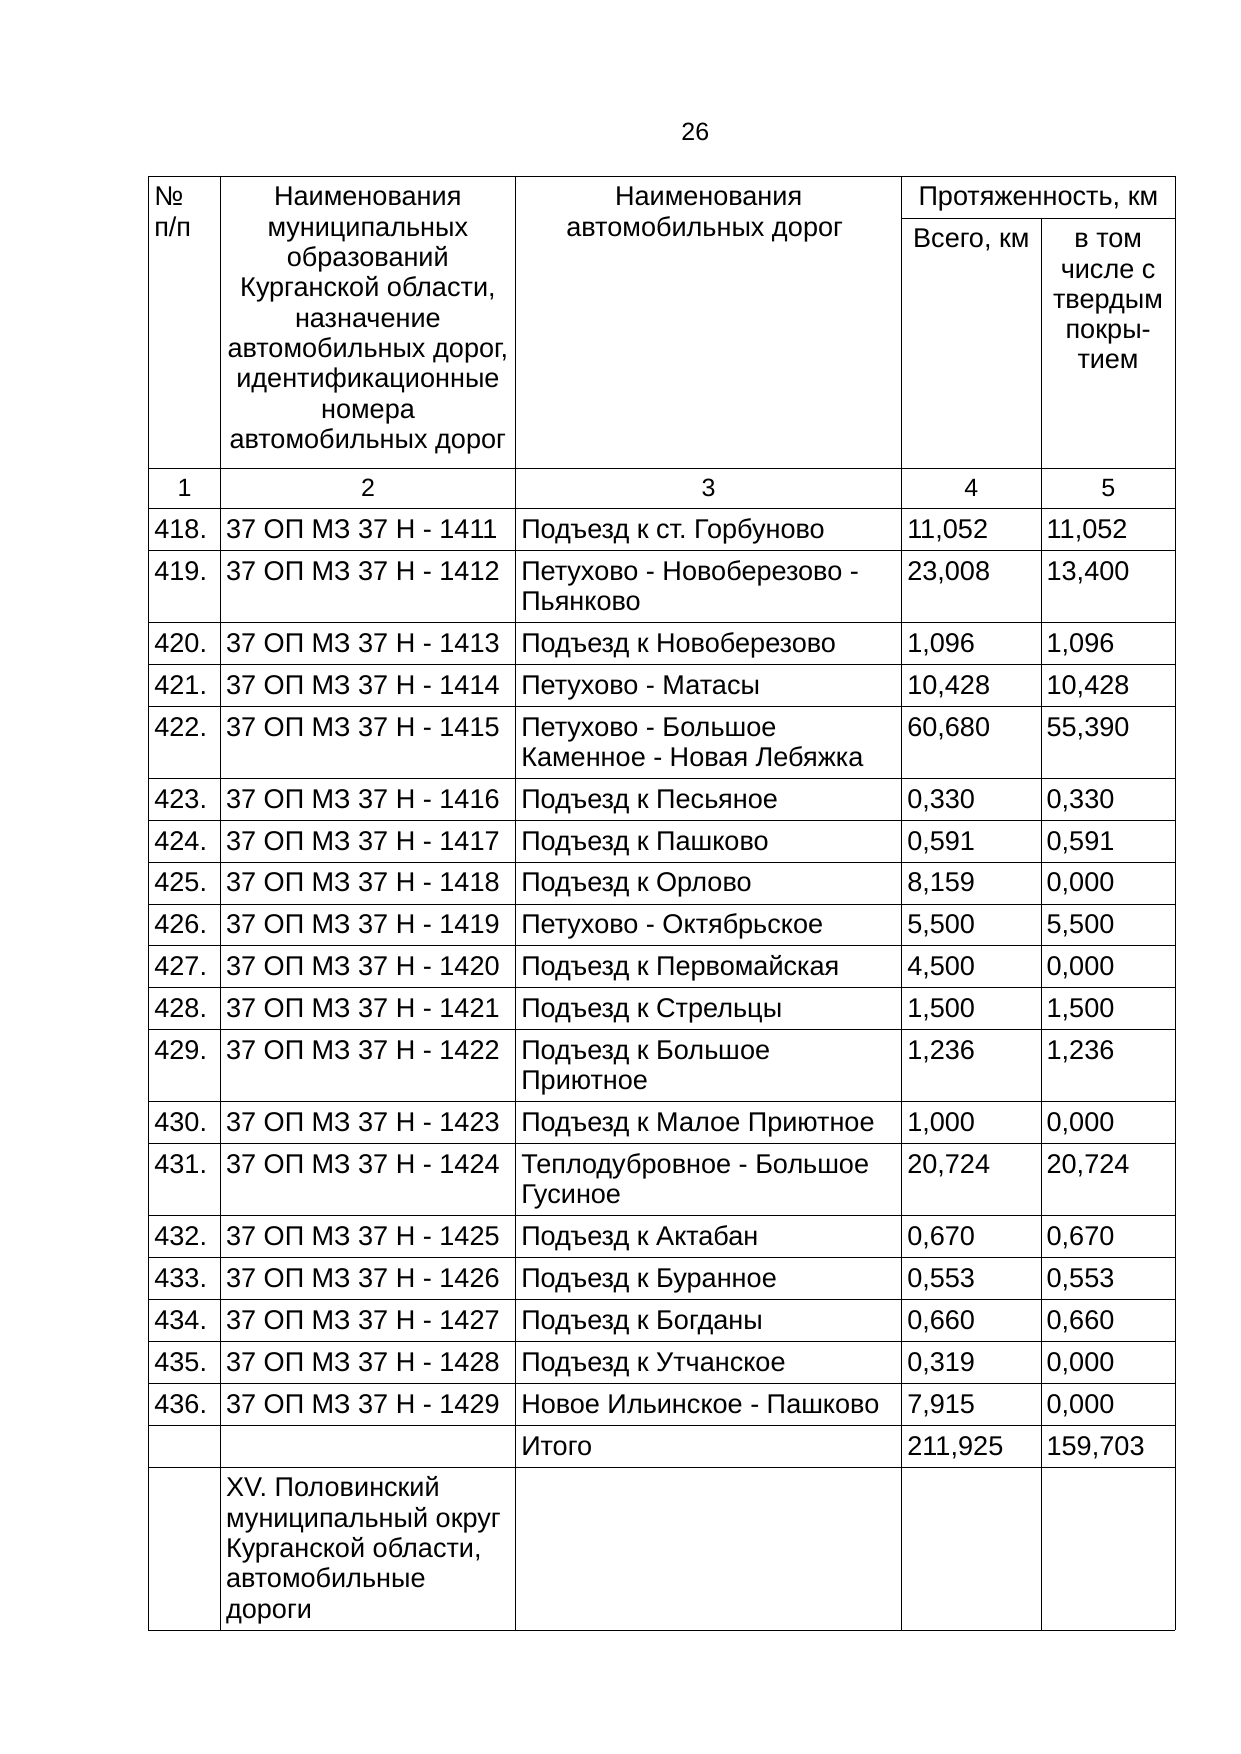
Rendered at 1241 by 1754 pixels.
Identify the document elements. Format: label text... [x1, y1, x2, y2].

table_cell 0,660 [902, 1300, 1041, 1341]
table_cell Подъезд к Большое Приютное [516, 1030, 901, 1101]
table_cell Подъезд к Стрельцы [516, 988, 901, 1029]
table_cell 420. [149, 623, 220, 664]
table_cell 0,670 [1042, 1216, 1175, 1257]
table_cell 0,000 [1042, 946, 1175, 987]
table_cell 37 ОП МЗ 37 Н - 1414 [221, 665, 515, 706]
table_cell 37 ОП МЗ 37 Н - 1428 [221, 1342, 515, 1383]
table_cell 429. [149, 1030, 220, 1101]
table_cell 5 [1042, 469, 1175, 508]
table_cell XV. Половинский муниципальный округ Курганской области, автомобильные дороги [221, 1468, 515, 1630]
table_cell 425. [149, 863, 220, 903]
table_cell Подъезд к Орлово [516, 863, 901, 903]
table_cell 37 ОП МЗ 37 Н - 1413 [221, 623, 515, 664]
table_cell [902, 1468, 1041, 1630]
table_cell Петухово - Октябрьское [516, 905, 901, 945]
table_cell 1,096 [902, 623, 1041, 664]
table_cell 37 ОП МЗ 37 Н - 1411 [221, 509, 515, 550]
table_cell 37 ОП МЗ 37 Н - 1425 [221, 1216, 515, 1257]
table_cell 1,000 [902, 1102, 1041, 1143]
table_cell 37 ОП МЗ 37 Н - 1419 [221, 905, 515, 945]
table_cell Подъезд к Новоберезово [516, 623, 901, 664]
table_cell 426. [149, 905, 220, 945]
table_cell 37 ОП МЗ 37 Н - 1418 [221, 863, 515, 903]
table_cell 37 ОП МЗ 37 Н - 1415 [221, 707, 515, 778]
table_cell 20,724 [902, 1144, 1041, 1215]
table_cell 37 ОП МЗ 37 Н - 1416 [221, 779, 515, 820]
table_header Протяженность, км [902, 177, 1175, 217]
table_cell Теплодубровное - Большое Гусиное [516, 1144, 901, 1215]
table_cell 436. [149, 1384, 220, 1425]
table_cell 0,660 [1042, 1300, 1175, 1341]
table_cell 10,428 [1042, 665, 1175, 706]
table_cell 13,400 [1042, 551, 1175, 622]
table_cell 11,052 [1042, 509, 1175, 550]
table_cell 0,319 [902, 1342, 1041, 1383]
table_cell 0,553 [902, 1258, 1041, 1299]
table_cell 37 ОП МЗ 37 Н - 1421 [221, 988, 515, 1029]
table_cell 0,000 [1042, 1384, 1175, 1425]
table_cell 20,724 [1042, 1144, 1175, 1215]
table_cell 431. [149, 1144, 220, 1215]
table_cell 8,159 [902, 863, 1041, 903]
table_cell 418. [149, 509, 220, 550]
table_cell 0,591 [902, 821, 1041, 862]
table_cell [149, 1468, 220, 1630]
table_cell 433. [149, 1258, 220, 1299]
table_cell 434. [149, 1300, 220, 1341]
table_cell 1,096 [1042, 623, 1175, 664]
table_cell 23,008 [902, 551, 1041, 622]
table_cell 211,925 [902, 1426, 1041, 1467]
table_cell Новое Ильинское - Пашково [516, 1384, 901, 1425]
table_cell 37 ОП МЗ 37 Н - 1424 [221, 1144, 515, 1215]
table_cell Подъезд к Богданы [516, 1300, 901, 1341]
table_cell 0,553 [1042, 1258, 1175, 1299]
table_cell 37 ОП МЗ 37 Н - 1429 [221, 1384, 515, 1425]
table_cell Подъезд к Утчанское [516, 1342, 901, 1383]
table_cell 419. [149, 551, 220, 622]
table_cell 430. [149, 1102, 220, 1143]
table_cell 1,500 [902, 988, 1041, 1029]
table_cell [221, 1426, 515, 1467]
table_cell 0,670 [902, 1216, 1041, 1257]
table_cell 424. [149, 821, 220, 862]
table_cell Всего, км [902, 219, 1041, 468]
table_cell 0,000 [1042, 1342, 1175, 1383]
table_cell 37 ОП МЗ 37 Н - 1412 [221, 551, 515, 622]
table_cell 0,000 [1042, 1102, 1175, 1143]
table_cell 1,500 [1042, 988, 1175, 1029]
table_cell 0,330 [902, 779, 1041, 820]
table_cell Итого [516, 1426, 901, 1467]
table_cell 427. [149, 946, 220, 987]
table_cell 37 ОП МЗ 37 Н - 1427 [221, 1300, 515, 1341]
table_header Наименования автомобильных дорог [516, 177, 901, 468]
table_cell 0,330 [1042, 779, 1175, 820]
table_cell Подъезд к Малое Приютное [516, 1102, 901, 1143]
table_cell Подъезд к Пашково [516, 821, 901, 862]
table_cell 159,703 [1042, 1426, 1175, 1467]
table_cell 5,500 [1042, 905, 1175, 945]
table_cell 1 [149, 469, 220, 508]
table_cell Подъезд к Актабан [516, 1216, 901, 1257]
table_cell 432. [149, 1216, 220, 1257]
table_cell 55,390 [1042, 707, 1175, 778]
table_cell [516, 1468, 901, 1630]
table_cell 4 [902, 469, 1041, 508]
table_cell 37 ОП МЗ 37 Н - 1420 [221, 946, 515, 987]
table_cell Петухово - Новоберезово - Пьянково [516, 551, 901, 622]
table_cell 3 [516, 469, 901, 508]
table_header № п/п [149, 177, 220, 468]
table_cell 7,915 [902, 1384, 1041, 1425]
table_cell 37 ОП МЗ 37 Н - 1422 [221, 1030, 515, 1101]
table_cell Петухово - Матасы [516, 665, 901, 706]
table_cell 0,591 [1042, 821, 1175, 862]
table_cell 428. [149, 988, 220, 1029]
table_cell 10,428 [902, 665, 1041, 706]
table_cell 5,500 [902, 905, 1041, 945]
table_cell [1042, 1468, 1175, 1630]
table_cell 1,236 [902, 1030, 1041, 1101]
table_cell в том числе с твердым покры-тием [1042, 219, 1175, 468]
table_cell Петухово - Большое Каменное - Новая Лебяжка [516, 707, 901, 778]
table_cell 422. [149, 707, 220, 778]
table_cell 435. [149, 1342, 220, 1383]
table_cell [149, 1426, 220, 1467]
table_cell 0,000 [1042, 863, 1175, 903]
table_cell Подъезд к Песьяное [516, 779, 901, 820]
table_cell Подъезд к Буранное [516, 1258, 901, 1299]
table_cell Подъезд к Первомайская [516, 946, 901, 987]
table_cell 11,052 [902, 509, 1041, 550]
table_cell 423. [149, 779, 220, 820]
table_cell Подъезд к ст. Горбуново [516, 509, 901, 550]
table_cell 37 ОП МЗ 37 Н - 1423 [221, 1102, 515, 1143]
table_cell 2 [221, 469, 515, 508]
table_cell 1,236 [1042, 1030, 1175, 1101]
table_header Наименования муниципальных образований Курганской области, назначение автомобильных дорог, идентификационные номера автомобильных дорог [221, 177, 515, 468]
table_cell 421. [149, 665, 220, 706]
table_cell 60,680 [902, 707, 1041, 778]
table_cell 4,500 [902, 946, 1041, 987]
table_cell 37 ОП МЗ 37 Н - 1417 [221, 821, 515, 862]
table_cell 37 ОП МЗ 37 Н - 1426 [221, 1258, 515, 1299]
